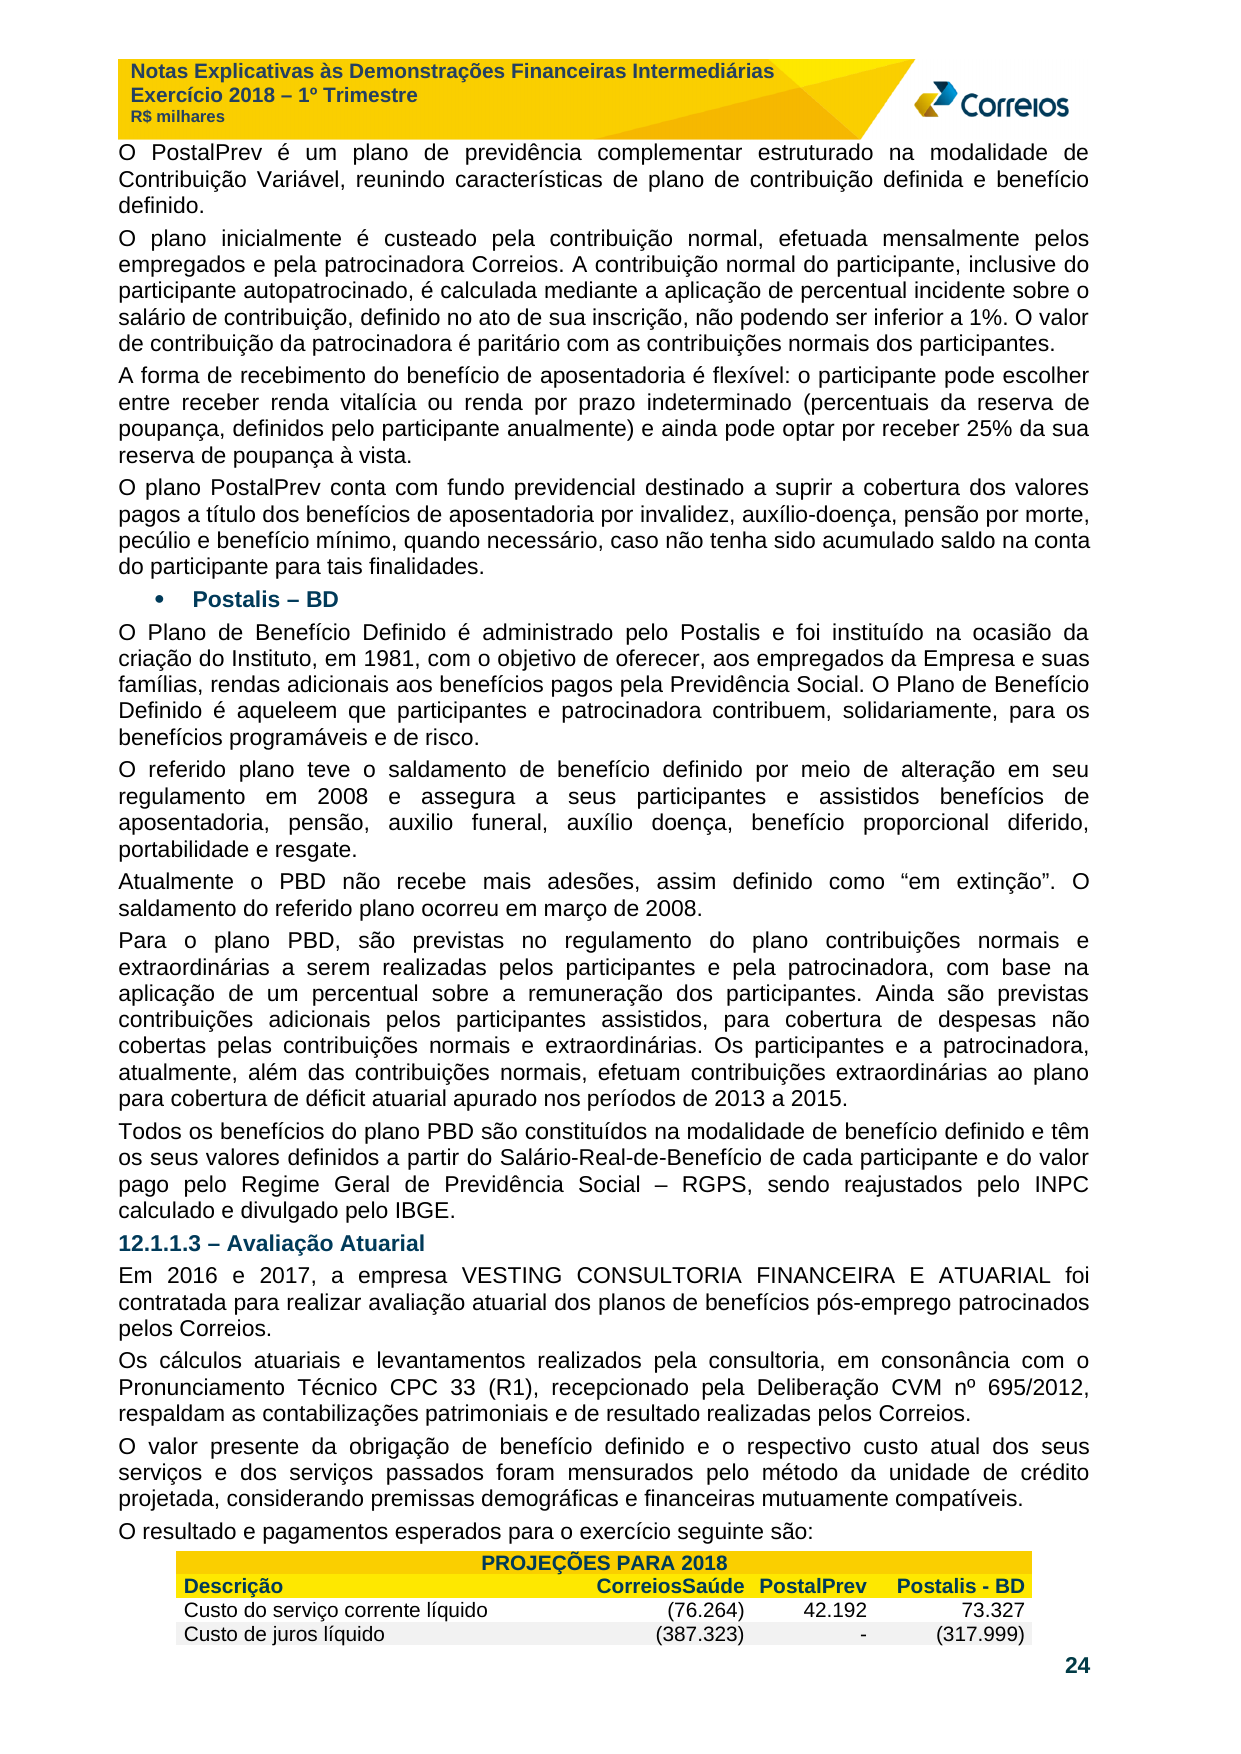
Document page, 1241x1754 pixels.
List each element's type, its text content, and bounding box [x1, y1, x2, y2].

text Os cálculos atuariais e levantamentos realizados pela consultoria, em consonância com o Pronunciamento Técnico CPC 33 (R1), recepcionado pela Deliberação CVM nº 695/2012, respaldam as contabilizações patrimoniais e de resultado realizadas pelos Correios. [118, 1347, 1090, 1426]
subtitle O PostalPrev é um plano de previdência complementar estruturado na modalidade de Contribuição Variável, reunindo características de plano de contribuição definida e benefício definido. [118, 140, 1090, 218]
table_cell (317.999) [874, 1622, 1032, 1645]
subtitle Atualmente o PBD não recebe mais adesões, assim definido como “em extinção”. O saldamento do referido plano ocorreu em março de 2008. [118, 868, 1090, 921]
text Em 2016 e 2017, a empresa VESTING CONSULTORIA FINANCEIRA E ATUARIAL foi contratada para realizar avaliação atuarial dos planos de benefícios pós-emprego patrocinados pelos Correios. [118, 1262, 1090, 1341]
table_cell PostalPrev [752, 1574, 874, 1598]
table_cell Postalis - BD [874, 1574, 1032, 1598]
text O resultado e pagamentos esperados para o exercício seguinte são: [118, 1518, 1090, 1544]
table_header PROJEÇÕES PARA 2018 [176, 1551, 1032, 1574]
subtitle O plano inicialmente é custeado pela contribuição normal, efetuada mensalmente pelos empregados e pela patrocinadora Correios. A contribuição normal do participante, inclusive do participante autopatrocinado, é calculada mediante a aplicação de percentual incidente sobre o salário de contribuição, definido no ato de sua inscrição, não podendo ser inferior a 1%. O valor de contribuição da patrocinadora é paritário com as contribuições normais dos participantes. [118, 224, 1090, 356]
subtitle O Plano de Benefício Definido é administrado pelo Postalis e foi instituído na ocasião da criação do Instituto, em 1981, com o objetivo de oferecer, aos empregados da Empresa e suas famílias, rendas adicionais aos benefícios pagos pela Previdência Social. O Plano de Benefício Definido é aqueleem que participantes e patrocinadora contribuem, solidariamente, para os benefícios programáveis e de risco. [118, 618, 1090, 750]
subtitle O plano PostalPrev conta com fundo previdencial destinado a suprir a cobertura dos valores pagos a título dos benefícios de aposentadoria por invalidez, auxílio-doença, pensão por morte, pecúlio e benefício mínimo, quando necessário, caso não tenha sido acumulado saldo na conta do participante para tais finalidades. [118, 474, 1090, 579]
table_cell CorreiosSaúde [589, 1574, 752, 1598]
table_cell 42.192 [752, 1598, 874, 1622]
table_cell (387.323) [589, 1622, 752, 1645]
table_cell Descrição [176, 1574, 589, 1598]
subtitle Avaliação Atuarial [118, 1229, 1090, 1256]
subtitle Postalis – BD [155, 586, 1090, 612]
picture [118, 59, 1091, 140]
table_cell - [752, 1622, 874, 1645]
table_cell 73.327 [874, 1598, 1032, 1622]
subtitle O referido plano teve o saldamento de benefício definido por meio de alteração em seu regulamento em 2008 e assegura a seus participantes e assistidos benefícios de aposentadoria, pensão, auxilio funeral, auxílio doença, benefício proporcional diferido, portabilidade e resgate. [118, 756, 1090, 862]
text O valor presente da obrigação de benefício definido e o respectivo custo atual dos seus serviços e dos serviços passados foram mensurados pelo método da unidade de crédito projetada, considerando premissas demográficas e financeiras mutuamente compatíveis. [118, 1433, 1090, 1512]
subtitle A forma de recebimento do benefício de aposentadoria é flexível: o participante pode escolher entre receber renda vitalícia ou renda por prazo indeterminado (percentuais da reserva de poupança, definidos pelo participante anualmente) e ainda pode optar por receber 25% da sua reserva de poupança à vista. [118, 362, 1090, 468]
subtitle Para o plano PBD, são previstas no regulamento do plano contribuições normais e extraordinárias a serem realizadas pelos participantes e pela patrocinadora, com base na aplicação de um percentual sobre a remuneração dos participantes. Ainda são previstas contribuições adicionais pelos participantes assistidos, para cobertura de despesas não cobertas pelas contribuições normais e extraordinárias. Os participantes e a patrocinadora, atualmente, além das contribuições normais, efetuam contribuições extraordinárias ao plano para cobertura de déficit atuarial apurado nos períodos de 2013 a 2015. [118, 927, 1090, 1112]
subtitle Todos os benefícios do plano PBD são constituídos na modalidade de benefício definido e têm os seus valores definidos a partir do Salário-Real-de-Benefício de cada participante e do valor pago pelo Regime Geral de Previdência Social – RGPS, sendo reajustados pelo INPC calculado e divulgado pelo IBGE. [118, 1118, 1090, 1223]
table_cell Custo do serviço corrente líquido [176, 1598, 589, 1622]
table_cell (76.264) [589, 1598, 752, 1622]
table_cell Custo de juros líquido [176, 1622, 589, 1645]
